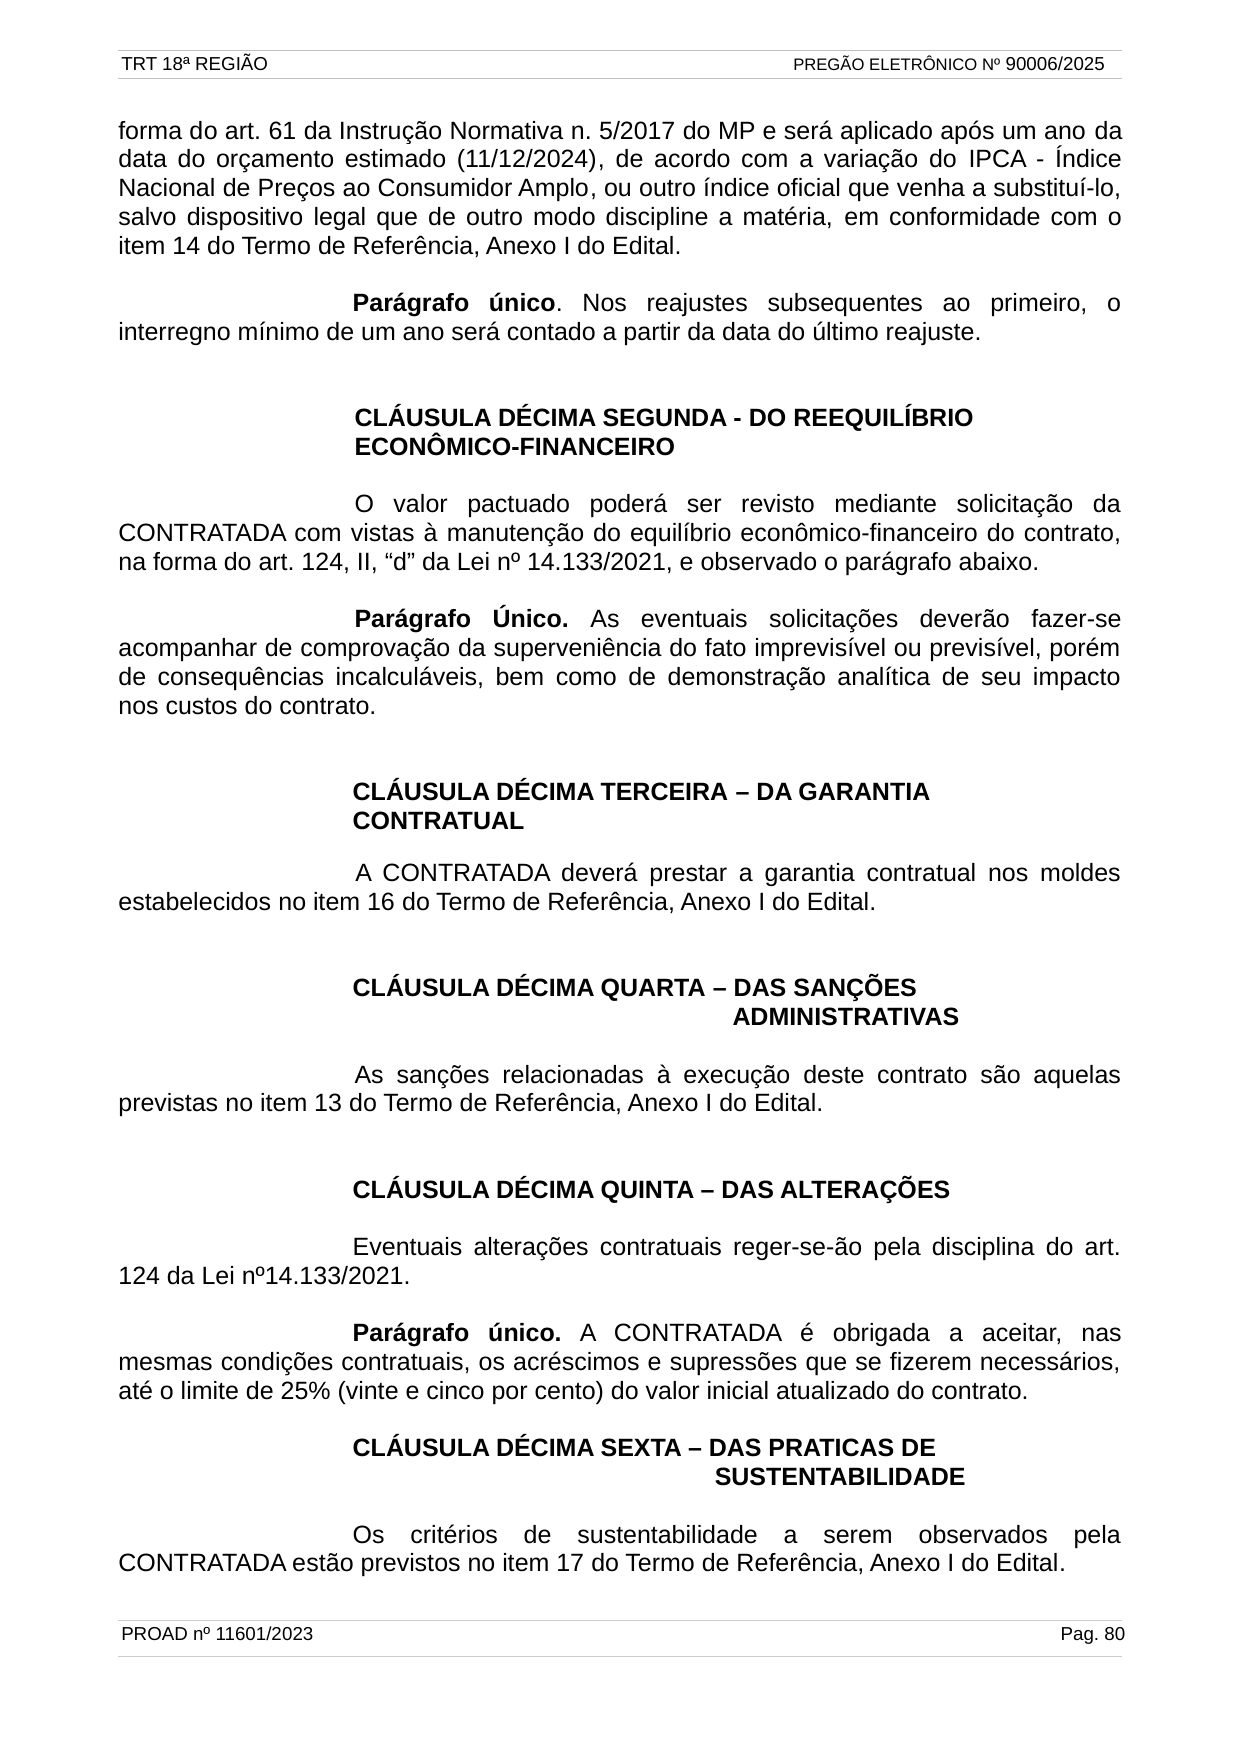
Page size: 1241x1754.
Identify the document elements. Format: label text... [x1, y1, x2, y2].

text CLÁUSULA DÉCIMA SEXTA – DAS PRATICAS DE [118, 1433, 1122, 1462]
text ADMINISTRATIVAS [118, 1002, 1122, 1031]
text forma do art. 61 da Instrução Normativa n. 5/2017 do MP e será aplicado após um ano da data do orçamento estimado (11/12/2024), de acordo com a variação do IPCA - Índice Nacional de Preços ao Consumidor Amplo, ou outro índice oficial que venha a substituí-lo, salvo dispositivo legal que de outro modo discipline a matéria, em conformidade com o item 14 do Termo de Referência, Anexo I do Edital. [118, 116, 1122, 259]
text CLÁUSULA DÉCIMA QUINTA – DAS ALTERAÇÕES [118, 1174, 1122, 1203]
text A CONTRATADA deverá prestar a garantia contratual nos moldes estabelecidos no item 16 do Termo de Referência, Anexo I do Edital. [118, 858, 1122, 916]
text O valor pactuado poderá ser revisto mediante solicitação da CONTRATADA com vistas à manutenção do equilíbrio econômico-financeiro do contrato, na forma do art. 124, II, “d” da Lei nº 14.133/2021, e observado o parágrafo abaixo. [118, 489, 1122, 576]
text Os critérios de sustentabilidade a serem observados pela CONTRATADA estão previstos no item 17 do Termo de Referência, Anexo I do Edital. [118, 1519, 1122, 1577]
text Parágrafo Único. As eventuais solicitações deverão fazer-se acompanhar de comprovação da superveniência do fato imprevisível ou previsível, porém de consequências incalculáveis, bem como de demonstração analítica de seu impacto nos custos do contrato. [118, 604, 1122, 719]
text Eventuais alterações contratuais reger-se-ão pela disciplina do art. 124 da Lei nº14.133/2021. [118, 1232, 1122, 1289]
text Parágrafo único. A CONTRATADA é obrigada a aceitar, nas mesmas condições contratuais, os acréscimos e supressões que se fizerem necessários, até o limite de 25% (vinte e cinco por cento) do valor inicial atualizado do contrato. [118, 1318, 1122, 1404]
text ECONÔMICO-FINANCEIRO [118, 432, 1122, 461]
text CLÁUSULA DÉCIMA TERCEIRA – DA GARANTIA [118, 777, 1122, 806]
text CLÁUSULA DÉCIMA QUARTA – DAS SANÇÕES [118, 973, 1122, 1002]
text Parágrafo único. Nos reajustes subsequentes ao primeiro, o interregno mínimo de um ano será contado a partir da data do último reajuste. [118, 288, 1122, 346]
text CONTRATUAL [118, 806, 1122, 834]
text CLÁUSULA DÉCIMA SEGUNDA - DO REEQUILÍBRIO [118, 403, 1122, 432]
text As sanções relacionadas à execução deste contrato são aquelas previstas no item 13 do Termo de Referência, Anexo I do Edital. [118, 1059, 1122, 1117]
text SUSTENTABILIDADE [118, 1462, 1122, 1491]
